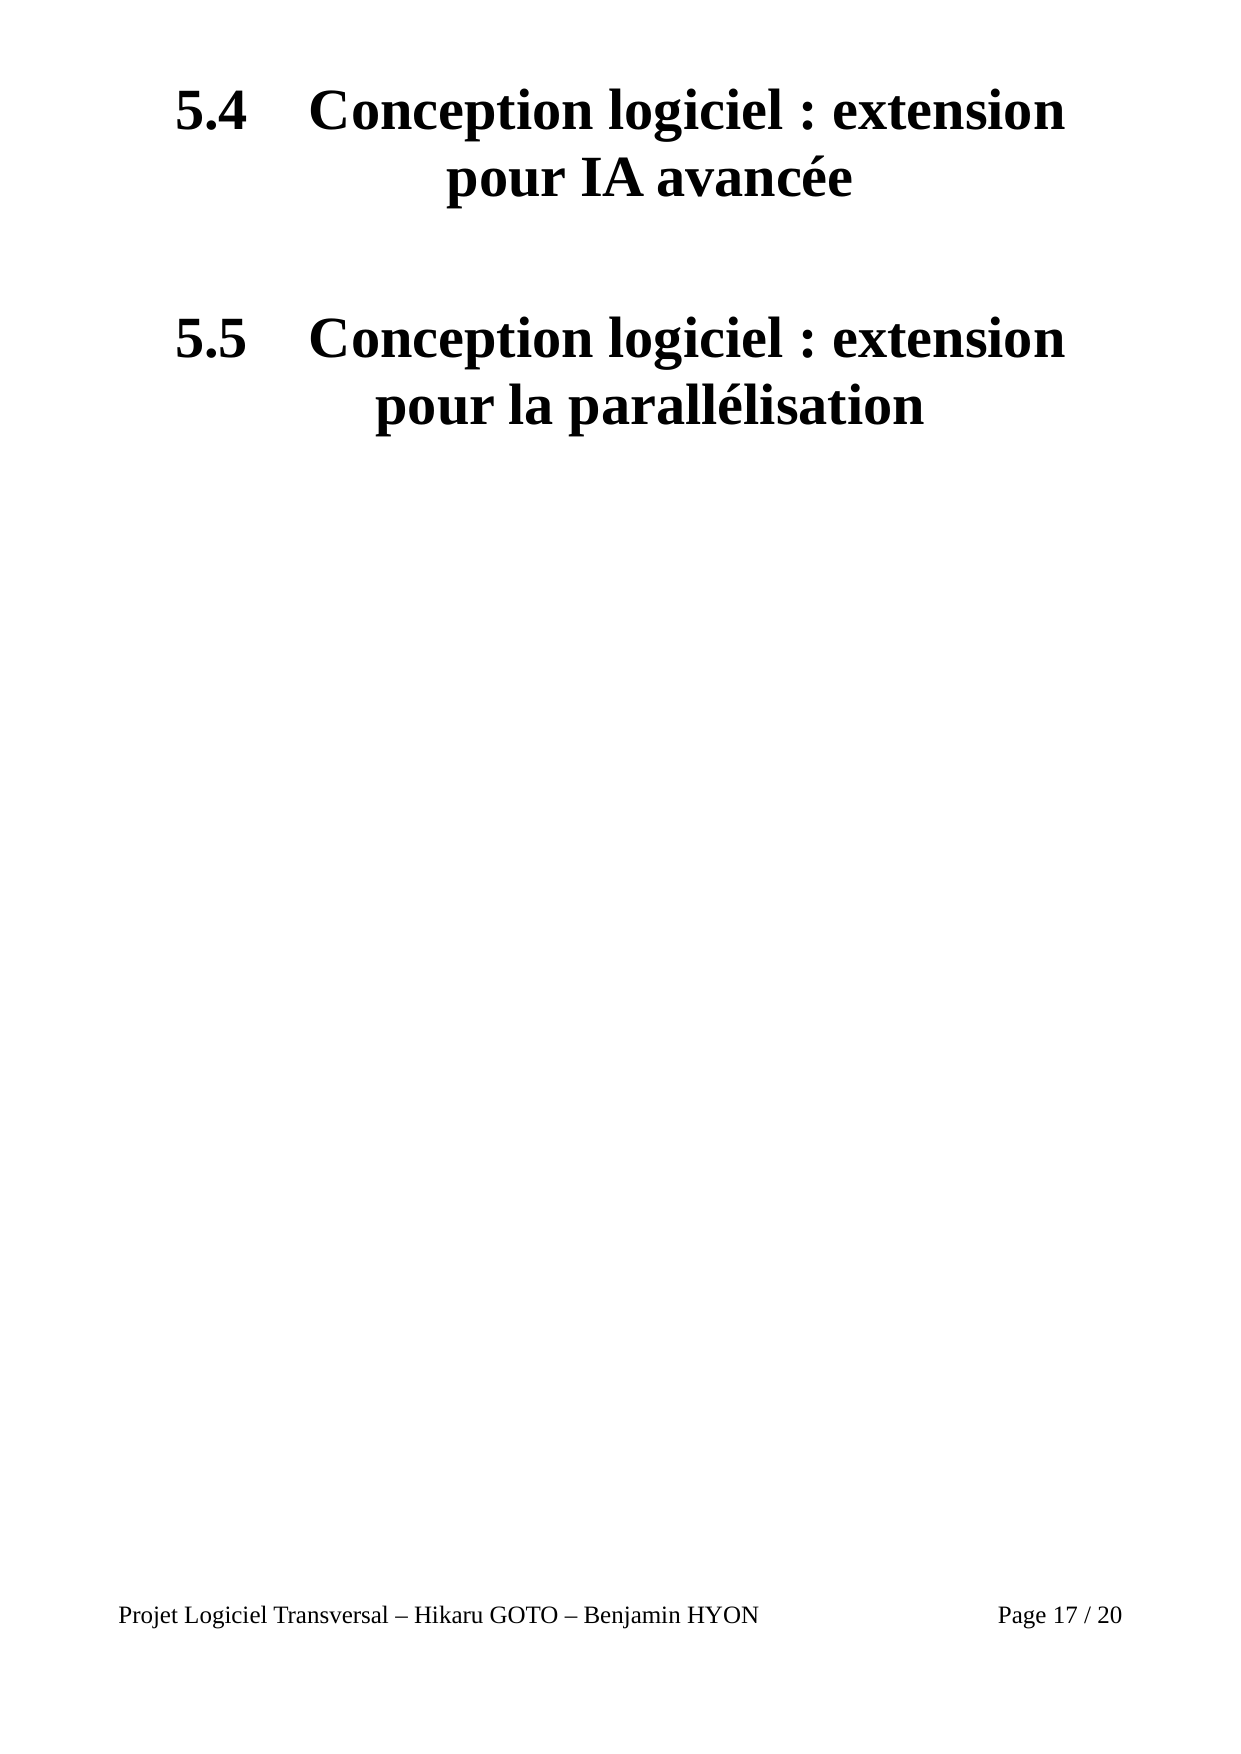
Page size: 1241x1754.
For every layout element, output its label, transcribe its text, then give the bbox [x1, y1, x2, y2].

subtitle Conception logiciel : extension pour la parallélisation [118, 303, 1122, 437]
subtitle Conception logiciel : extension pour IA avancée [118, 75, 1122, 209]
